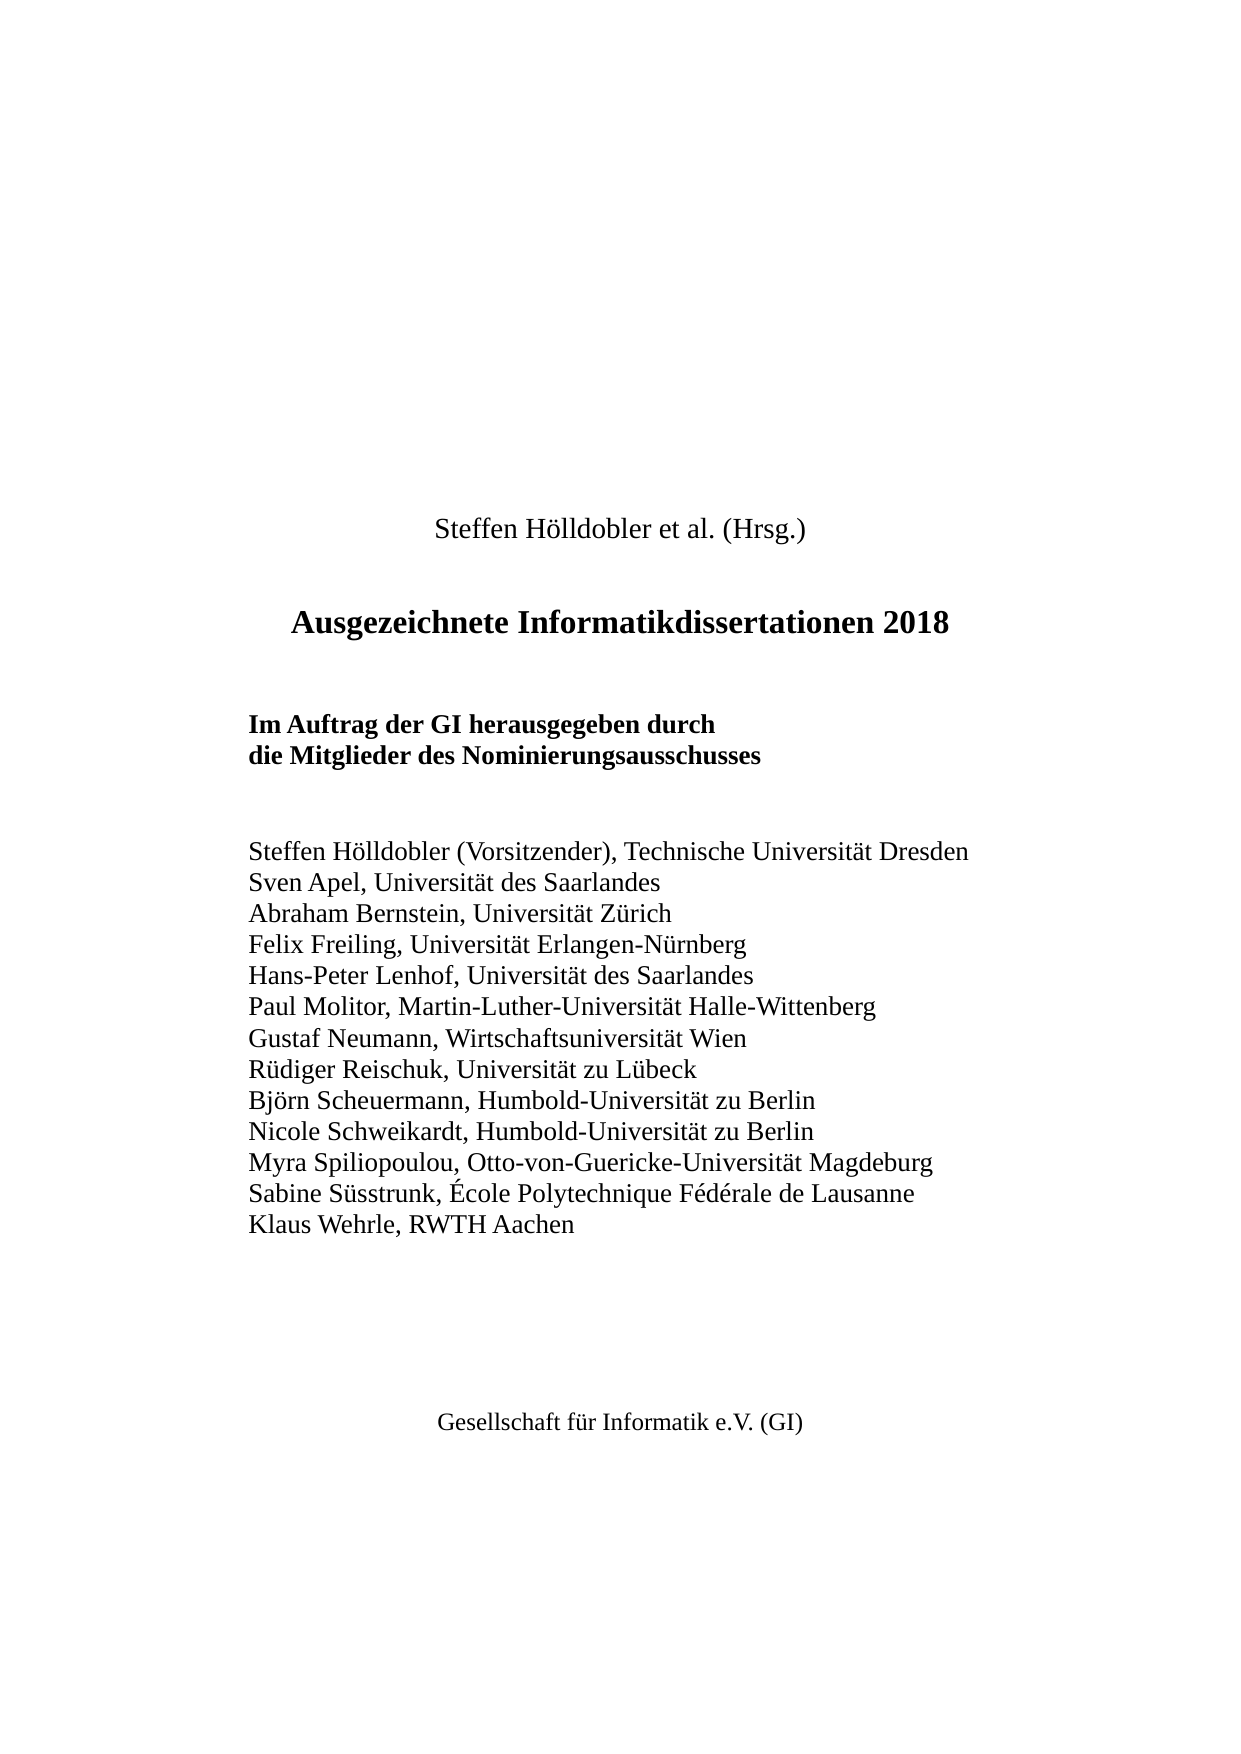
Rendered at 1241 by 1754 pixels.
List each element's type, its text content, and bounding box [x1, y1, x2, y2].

text Hans-Peter Lenhof, Universität des Saarlandes [248, 959, 992, 991]
text Sabine Süsstrunk, École Polytechnique Fédérale de Lausanne [248, 1177, 992, 1208]
text die Mitglieder des Nominierungsausschusses [248, 739, 992, 770]
text Sven Apel, Universität des Saarlandes [248, 866, 992, 897]
text Paul Molitor, Martin-Luther-Universität Halle-Wittenberg [248, 991, 992, 1022]
text Ausgezeichnete Informatikdissertationen 2018 [248, 602, 992, 641]
text Myra Spiliopoulou, Otto-von-Guericke-Universität Magdeburg [248, 1146, 992, 1177]
text Felix Freiling, Universität Erlangen-Nürnberg [248, 928, 992, 959]
text Klaus Wehrle, RWTH Aachen [248, 1208, 992, 1240]
text Steffen Hölldobler (Vorsitzender), Technische Universität Dresden [248, 835, 992, 866]
text Gesellschaft für Informatik e.V. (GI) [248, 1407, 992, 1436]
text Im Auftrag der GI herausgegeben durch [248, 708, 992, 739]
text Steffen Hölldobler et al. (Hrsg.) [248, 511, 992, 545]
text Gustaf Neumann, Wirtschaftsuniversität Wien [248, 1022, 992, 1053]
text Rüdiger Reischuk, Universität zu Lübeck [248, 1053, 992, 1084]
text Nicole Schweikardt, Humbold-Universität zu Berlin [248, 1115, 992, 1146]
text Björn Scheuermann, Humbold-Universität zu Berlin [248, 1084, 992, 1115]
text Abraham Bernstein, Universität Zürich [248, 897, 992, 928]
